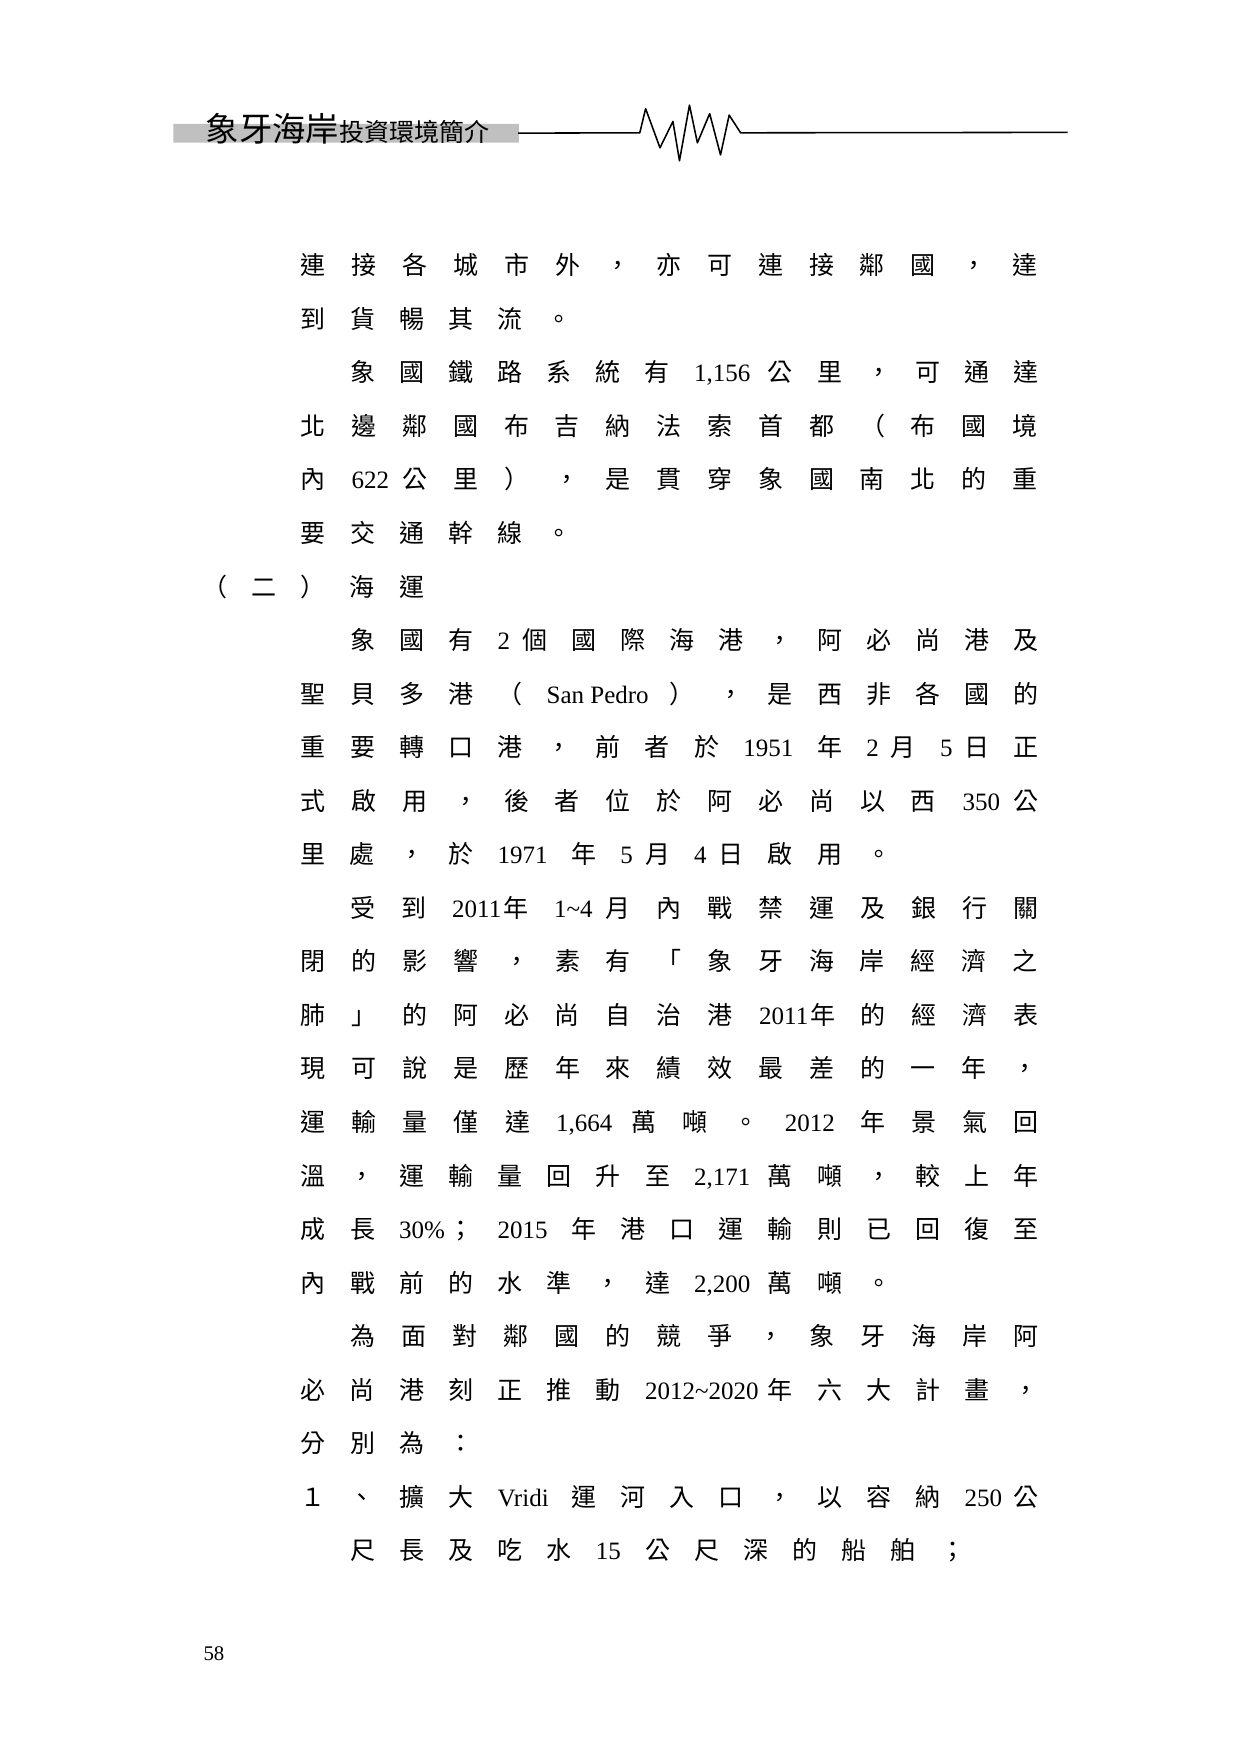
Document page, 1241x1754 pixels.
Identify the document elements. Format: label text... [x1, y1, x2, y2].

text 象國有2個國際海港，阿必尚港及聖貝多港（San Pedro），是西非各國的重要轉口港，前者於1951年2月5日正式啟用，後者位於阿必尚以西350公里處，於1971年5月4日啟用。 [276, 612, 1063, 880]
text 為面對鄰國的競爭，象牙海岸阿必尚港刻正推動2012~2020年六大計畫，分別為： [276, 1308, 1063, 1469]
text 象國鐵路系統有1,156公里，可通達北邊鄰國布吉納法索首都（布國境內622公里），是貫穿象國南北的重要交通幹線。 [276, 344, 1063, 558]
text 連接各城市外，亦可連接鄰國，達到貨暢其流。 [276, 237, 1063, 344]
text （二）海運 [202, 558, 1063, 612]
text 受到2011年1~4月內戰禁運及銀行關閉的影響，素有「象牙海岸經濟之肺」的阿必尚自治港2011年的經濟表現可說是歷年來績效最差的一年，運輸量僅達1,664萬噸。2012年景氣回溫，運輸量回升至2,171萬噸，較上年成長30%；2015年港口運輸則已回復至內戰前的水準，達2,200萬噸。 [276, 880, 1063, 1308]
text １、擴大Vridi運河入口，以容納250公尺長及吃水15公尺深的船舶； [276, 1469, 1063, 1576]
